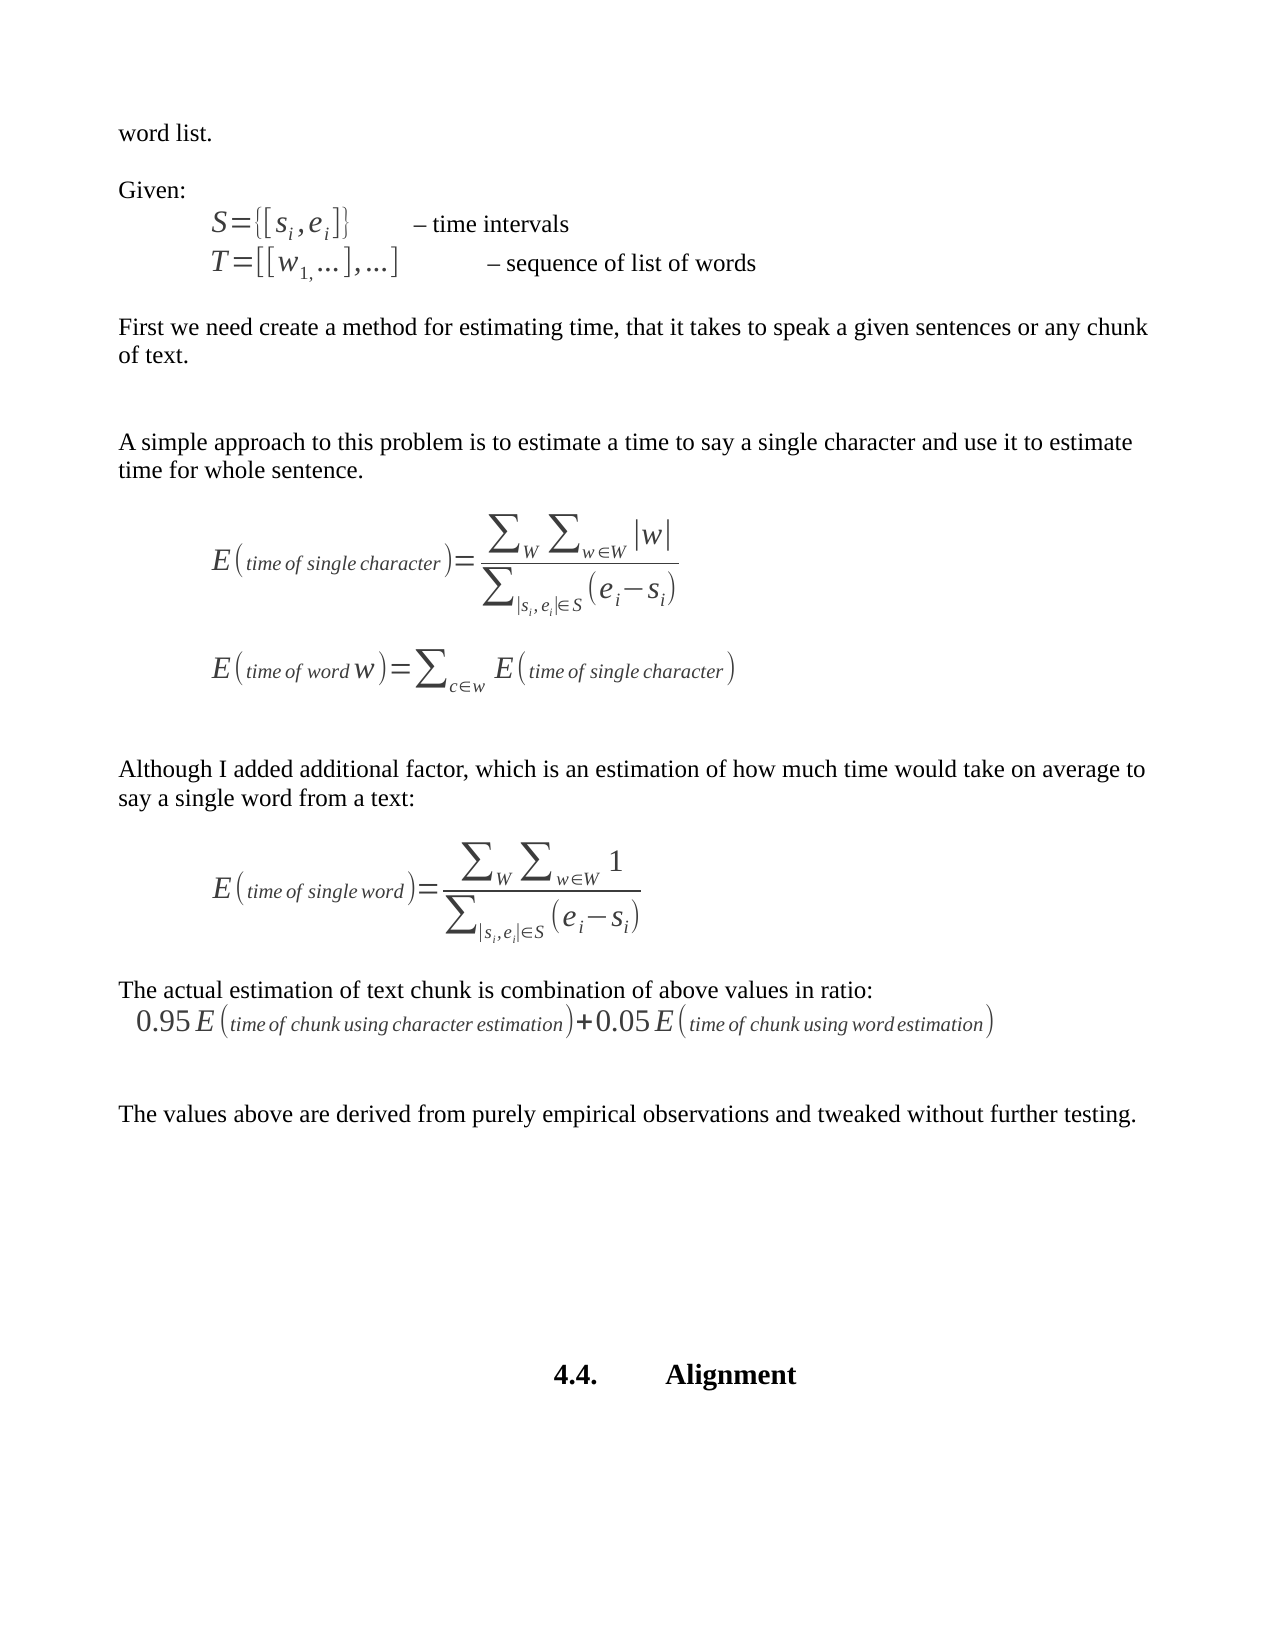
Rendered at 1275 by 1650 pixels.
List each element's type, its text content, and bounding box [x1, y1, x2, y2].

text Although I added additional factor, which is an estimation of how much time would take on average to say a single word from a text: [118, 754, 1157, 812]
text – sequence of list of words [118, 244, 1157, 283]
text First we need create a method for estimating time, that it takes to speak a given sentences or any chunk of text. [118, 312, 1157, 369]
text – time intervals [118, 204, 1157, 244]
text word list. [118, 118, 1157, 147]
text The actual estimation of text chunk is combination of above values in ratio: [118, 975, 1157, 1041]
text A simple approach to this problem is to estimate a time to say a single character and use it to estimate time for whole sentence. [118, 427, 1157, 484]
text Given: [118, 176, 1157, 204]
text The values above are derived from purely empirical observations and tweaked without further testing. [118, 1099, 1157, 1127]
list Alignment [193, 1357, 1157, 1391]
